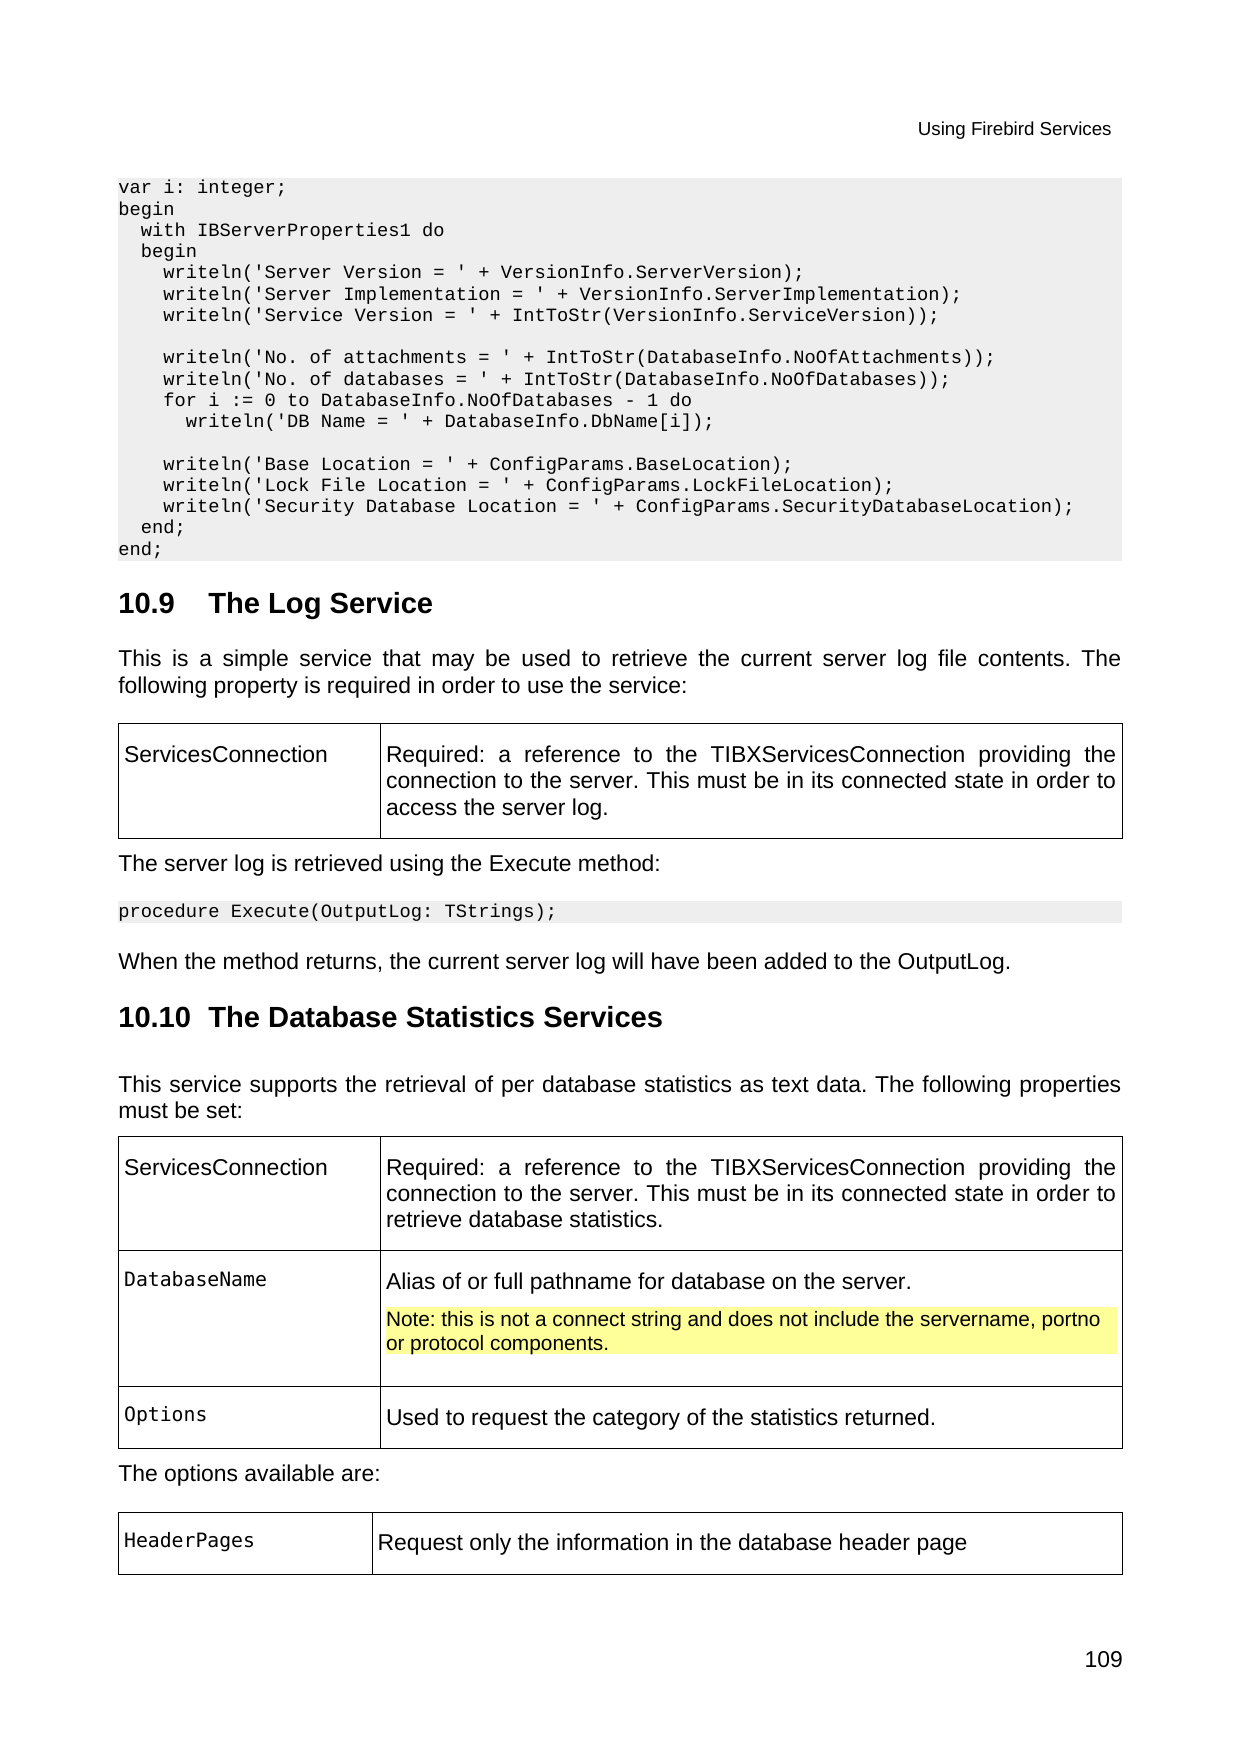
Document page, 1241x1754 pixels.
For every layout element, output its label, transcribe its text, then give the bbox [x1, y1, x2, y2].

text The options available are: [118, 1460, 1122, 1486]
table_header Request only the information in the database header page [373, 1513, 1122, 1573]
text writeln('No. of attachments = ' + IntToStr(DatabaseInfo.NoOfAttachments)); [118, 348, 1122, 369]
table_header ServicesConnection [119, 724, 380, 837]
table_header HeaderPages [119, 1513, 372, 1573]
subtitle The Database Statistics Services [118, 1000, 1122, 1034]
text This is a simple service that may be used to retrieve the current server log file contents. The following property is required in order to use the service: [118, 645, 1122, 698]
table_cell Used to request the category of the statistics returned. [381, 1387, 1122, 1448]
table_header ServicesConnection [119, 1137, 380, 1250]
text end; [118, 518, 1122, 539]
text end; [118, 539, 1122, 561]
text writeln('Security Database Location = ' + ConfigParams.SecurityDatabaseLocation); [118, 497, 1122, 518]
text This service supports the retrieval of per database statistics as text data. The following properties must be set: [118, 1071, 1122, 1124]
table_cell Options [119, 1387, 380, 1448]
table_cell DatabaseName [119, 1251, 380, 1386]
text The server log is retrieved using the Execute method: [118, 849, 1122, 876]
text var i: integer; [118, 178, 1122, 199]
text begin [118, 199, 1122, 221]
text writeln('Server Version = ' + VersionInfo.ServerVersion); [118, 263, 1122, 284]
text writeln('Service Version = ' + IntToStr(VersionInfo.ServiceVersion)); [118, 306, 1122, 327]
text writeln('Lock File Location = ' + ConfigParams.LockFileLocation); [118, 476, 1122, 497]
text writeln('Base Location = ' + ConfigParams.BaseLocation); [118, 454, 1122, 476]
text writeln('Server Implementation = ' + VersionInfo.ServerImplementation); [118, 284, 1122, 306]
text for i := 0 to DatabaseInfo.NoOfDatabases - 1 do [118, 391, 1122, 412]
table_cell Alias of or full pathname for database on the server. Note: this is not a connect string and does not include the servername, portno or protocol components. [381, 1251, 1122, 1386]
table_header Required: a reference to the TIBXServicesConnection providing the connection to the server. This must be in its connected state in order to access the server log. [381, 724, 1122, 837]
text When the method returns, the current server log will have been added to the OutputLog. [118, 948, 1122, 974]
subtitle The Log Service [118, 586, 1122, 620]
text with IBServerProperties1 do [118, 221, 1122, 242]
text begin [118, 242, 1122, 263]
table_header Required: a reference to the TIBXServicesConnection providing the connection to the server. This must be in its connected state in order to retrieve database statistics. [381, 1137, 1122, 1250]
text procedure Execute(OutputLog: TStrings); [118, 901, 1122, 923]
text writeln('DB Name = ' + DatabaseInfo.DbName[i]); [118, 412, 1122, 433]
text writeln('No. of databases = ' + IntToStr(DatabaseInfo.NoOfDatabases)); [118, 369, 1122, 391]
